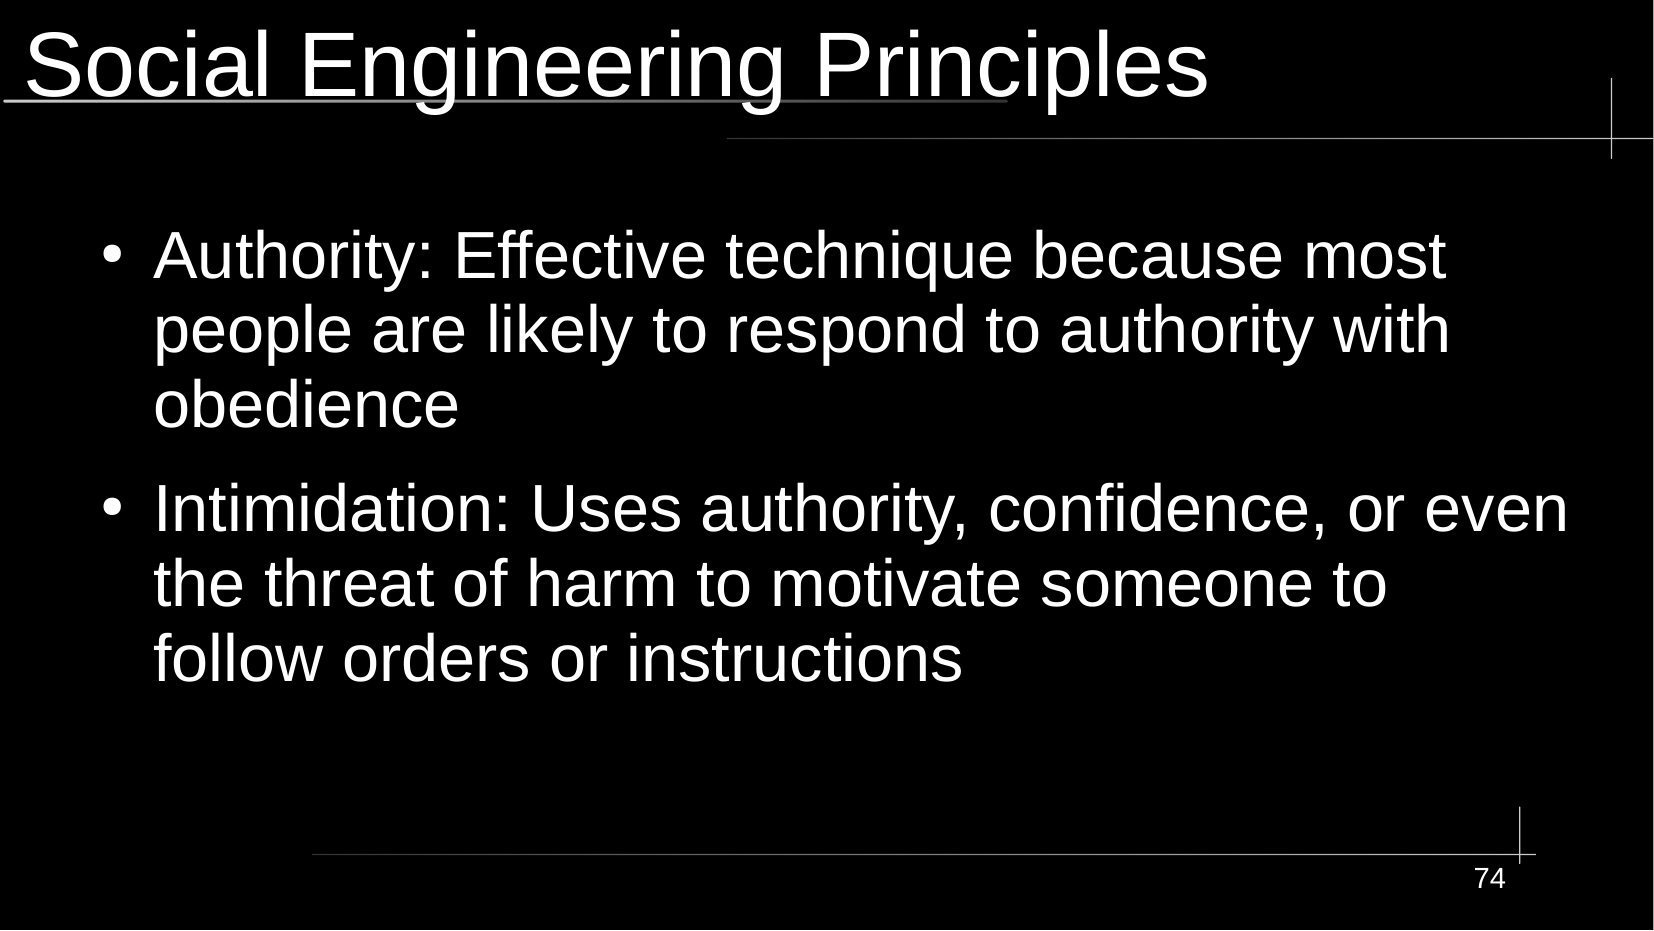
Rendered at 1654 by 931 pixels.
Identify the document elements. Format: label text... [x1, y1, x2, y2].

list Authority: Effective technique because most people are likely to respond to authority with obedience Intimidation: Uses authority, confidence, or even the threat of harm to motivate someone to follow orders or instructions [82, 217, 1571, 863]
title Social Engineering Principles [23, 11, 1589, 119]
